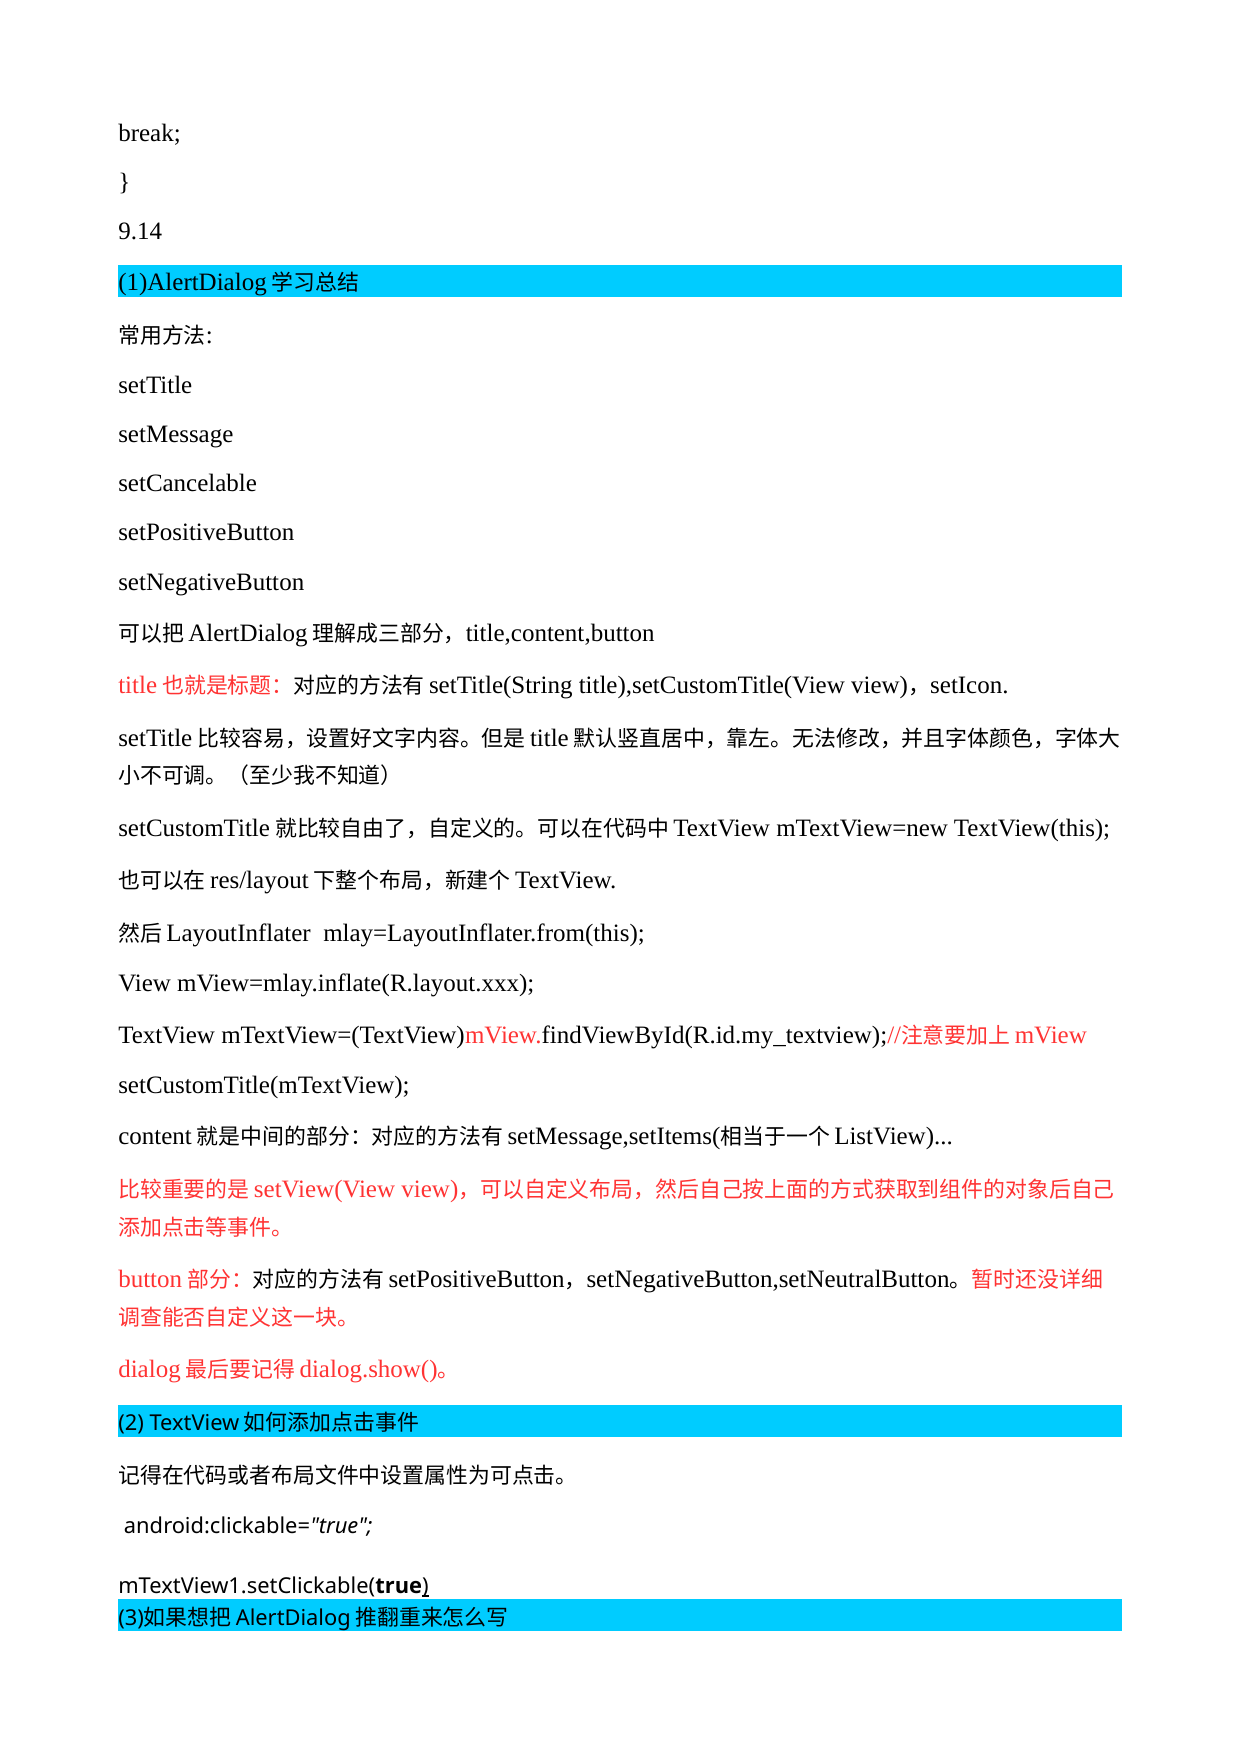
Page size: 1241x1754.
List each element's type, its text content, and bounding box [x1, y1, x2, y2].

text View mView=mlay.inflate(R.layout.xxx); [118, 968, 1122, 997]
text } [118, 167, 1122, 196]
text setCustomTitle就比较自由了，自定义的。可以在代码中TextView mTextView=new TextView(this); [118, 811, 1122, 843]
text button部分：对应的方法有setPositiveButton，setNegativeButton,setNeutralButton。暂时还没详细调查能否自定义这一块。 [118, 1262, 1122, 1332]
text (3)如果想把AlertDialog推翻重来怎么写 [118, 1599, 1122, 1631]
text dialog最后要记得dialog.show()。 [118, 1352, 1122, 1384]
text (1)AlertDialog学习总结 [118, 265, 1122, 297]
text setTitle [118, 370, 1122, 399]
text title也就是标题：对应的方法有setTitle(String title),setCustomTitle(View view)，setIcon. [118, 668, 1122, 700]
text TextView mTextView=(TextView)mView.findViewById(R.id.my_textview);//注意要加上mView [118, 1018, 1122, 1049]
text 然后LayoutInflater mlay=LayoutInflater.from(this); [118, 916, 1122, 948]
text setPositiveButton [118, 517, 1122, 546]
text setTitle比较容易，设置好文字内容。但是title默认竖直居中，靠左。无法修改，并且字体颜色，字体大小不可调。（至少我不知道） [118, 721, 1122, 790]
text 可以把AlertDialog理解成三部分，title,content,button [118, 616, 1122, 647]
text setCustomTitle(mTextView); [118, 1070, 1122, 1099]
text setMessage [118, 419, 1122, 448]
text 也可以在res/layout下整个布局，新建个TextView. [118, 863, 1122, 895]
text content就是中间的部分：对应的方法有setMessage,setItems(相当于一个ListView)... [118, 1119, 1122, 1151]
text 记得在代码或者布局文件中设置属性为可点击。 [118, 1458, 1122, 1489]
text break; [118, 118, 1122, 147]
text 常用方法: [118, 318, 1122, 349]
text 比较重要的是setView(View view)，可以自定义布局，然后自己按上面的方式获取到组件的对象后自己添加点击等事件。 [118, 1172, 1122, 1241]
text setNegativeButton [118, 567, 1122, 595]
text android:clickable="true"; [118, 1510, 1122, 1540]
text setCancelable [118, 468, 1122, 497]
text (2) TextView如何添加点击事件 [118, 1405, 1122, 1437]
text 9.14 [118, 216, 1122, 245]
text mTextView1.setClickable(true) [118, 1570, 1122, 1599]
